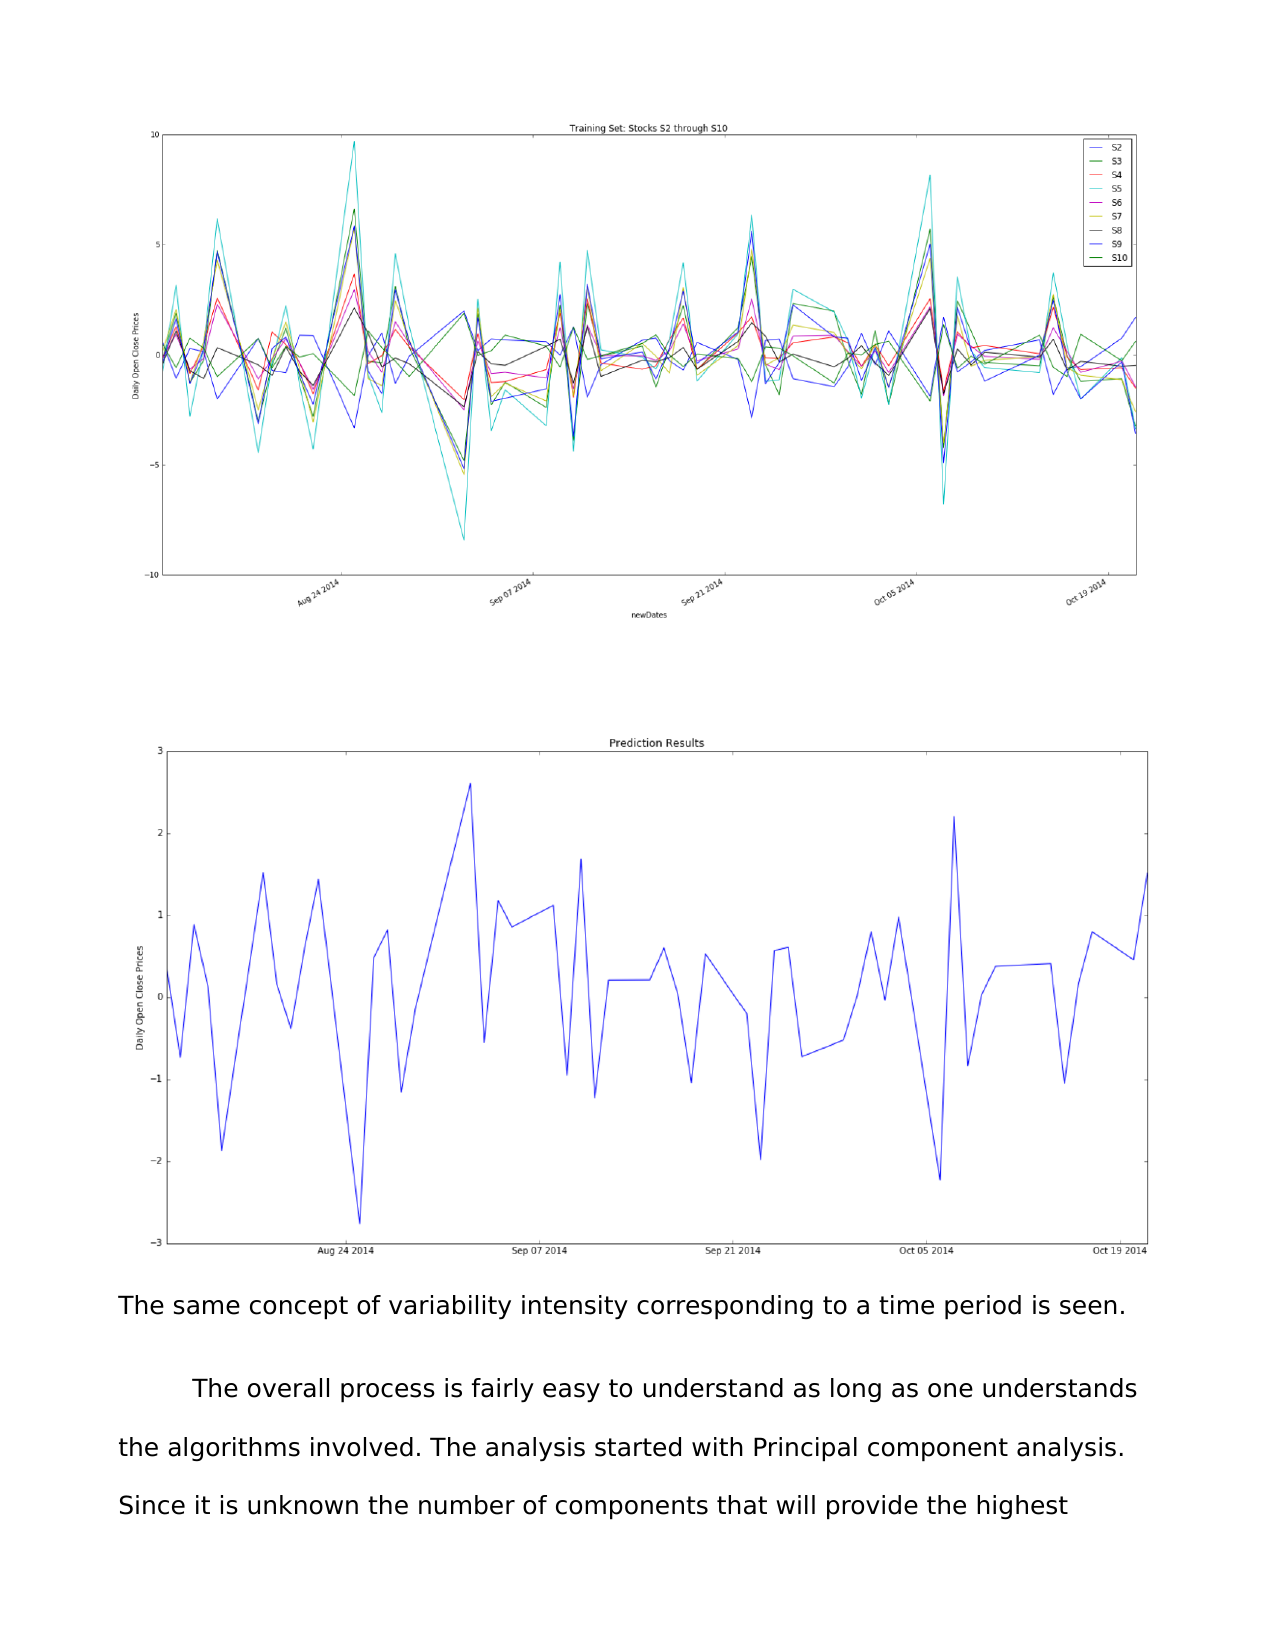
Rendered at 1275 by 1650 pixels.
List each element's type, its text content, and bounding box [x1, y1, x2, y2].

picture [118, 730, 1157, 1263]
picture [118, 118, 1157, 620]
text The same concept of variability intensity corresponding to a time period is seen. [118, 1263, 1157, 1321]
text The overall process is fairly easy to understand as long as one understands the algorithms involved. The analysis started with Principal component analysis. Since it is unknown the number of components that will provide the highest [118, 1375, 1157, 1521]
